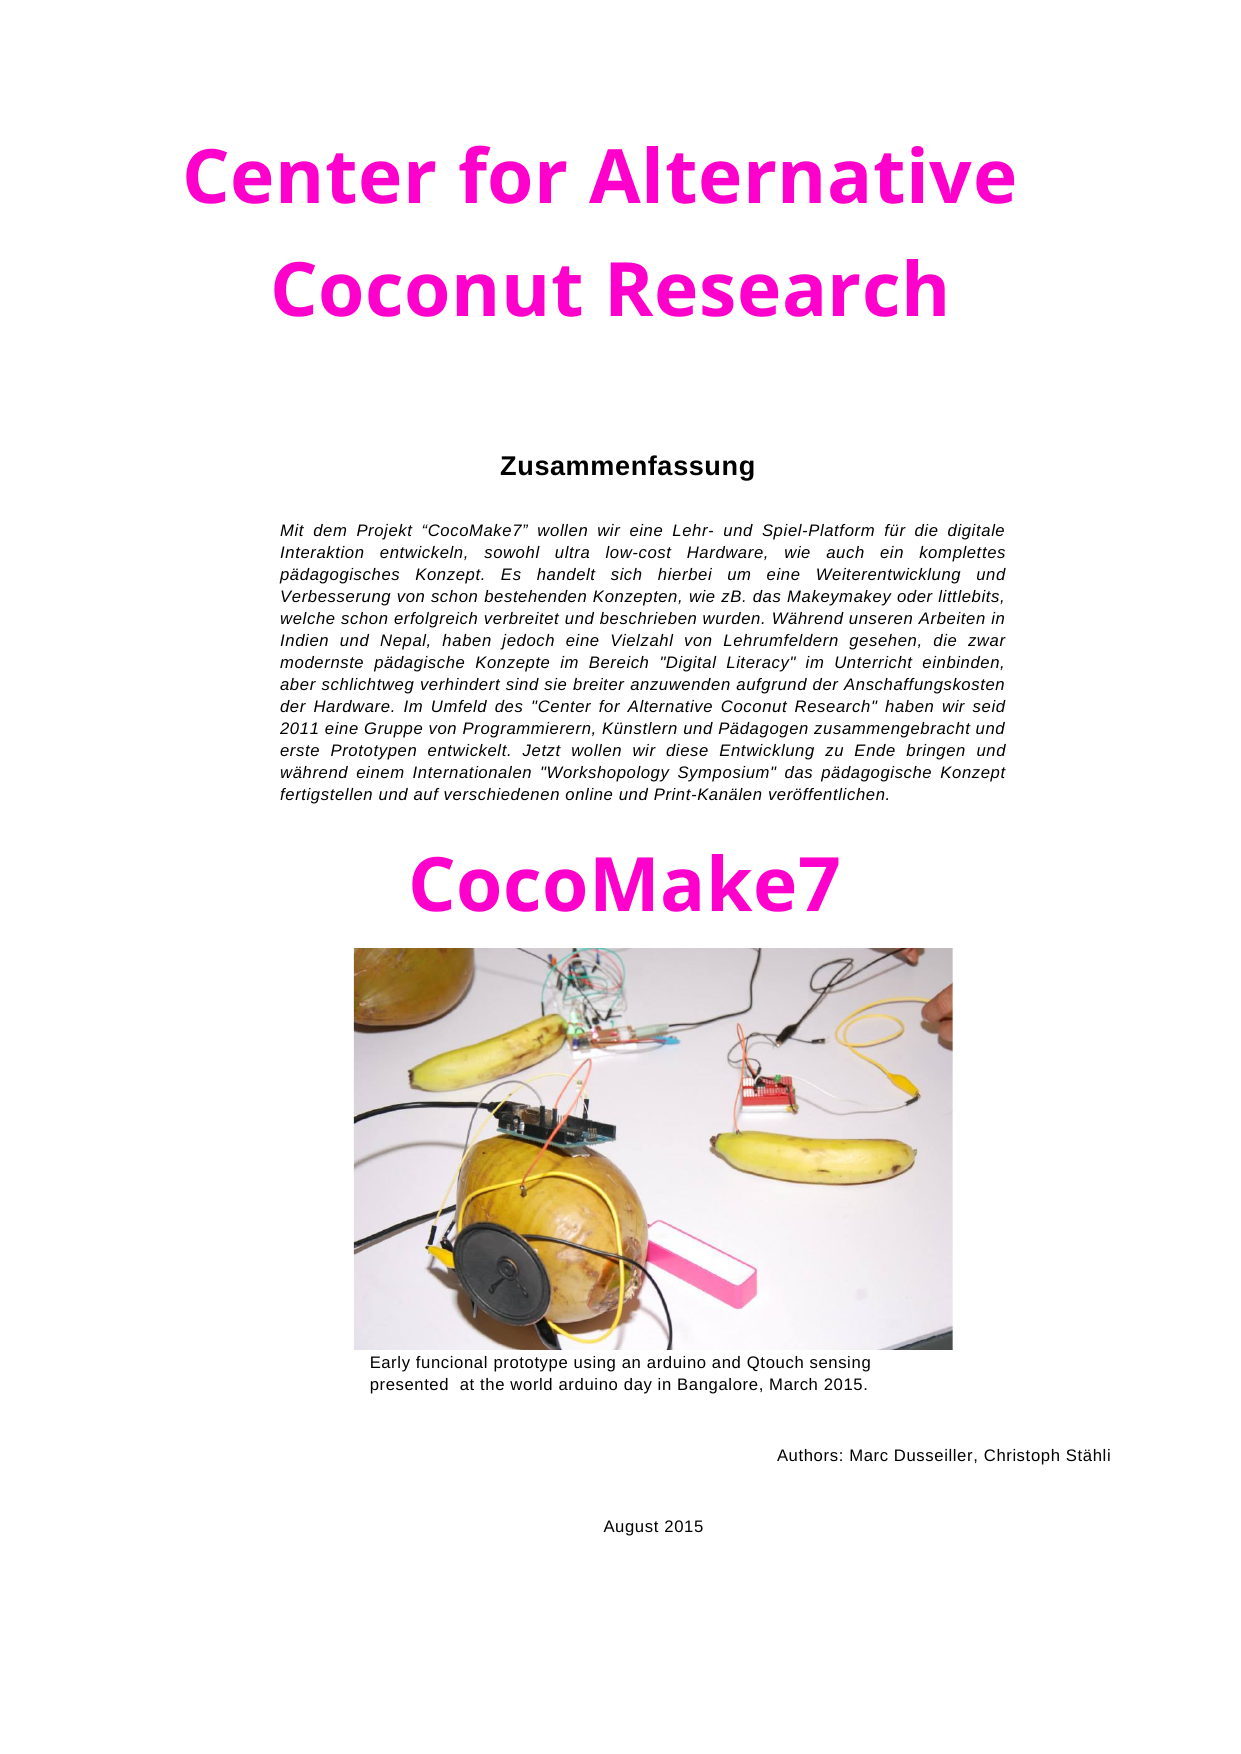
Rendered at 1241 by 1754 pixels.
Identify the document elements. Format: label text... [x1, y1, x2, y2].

text Authors: Marc Dusseiller, Christoph Stähli [130, 1445, 1111, 1464]
text Mit dem Projekt “CocoMake7” wollen wir eine Lehr- und Spiel-Platform für die digitale Interaktion entwickeln, sowohl ultra low-cost Hardware, wie auch ein komplettes pädagogisches Konzept. Es handelt sich hierbei um eine Weiterentwicklung und Verbesserung von schon bestehenden Konzepten, wie zB. das Makeymakey oder littlebits, welche schon erfolgreich verbreitet und beschrieben wurden. Während unseren Arbeiten in Indien und Nepal, haben jedoch eine Vielzahl von Lehrumfeldern gesehen, die zwar modernste pädagische Konzepte im Bereich "Digital Literacy" im Unterricht einbinden, aber schlichtweg verhindert sind sie breiter anzuwenden aufgrund der Anschaffungskosten der Hardware. Im Umfeld des "Center for Alternative Coconut Research" haben wir seid 2011 eine Gruppe von Programmierern, Künstlern und Pädagogen zusammengebracht und erste Prototypen entwickelt. Jetzt wollen wir diese Entwicklung zu Ende bringen und während einem Internationalen "Workshopology Symposium" das pädagogische Konzept fertigstellen und auf verschiedenen online und Print-Kanälen veröffentlichen. [280, 521, 1008, 804]
text August 2015 [130, 1516, 1176, 1536]
subtitle Zusammenfassung [88, 450, 1167, 481]
picture [353, 948, 953, 1350]
text Early funcional prototype using an arduino and Qtouch sensing presented at the world arduino day in Bangalore, March 2015. [280, 1350, 1026, 1393]
text CocoMake7 [280, 831, 970, 933]
